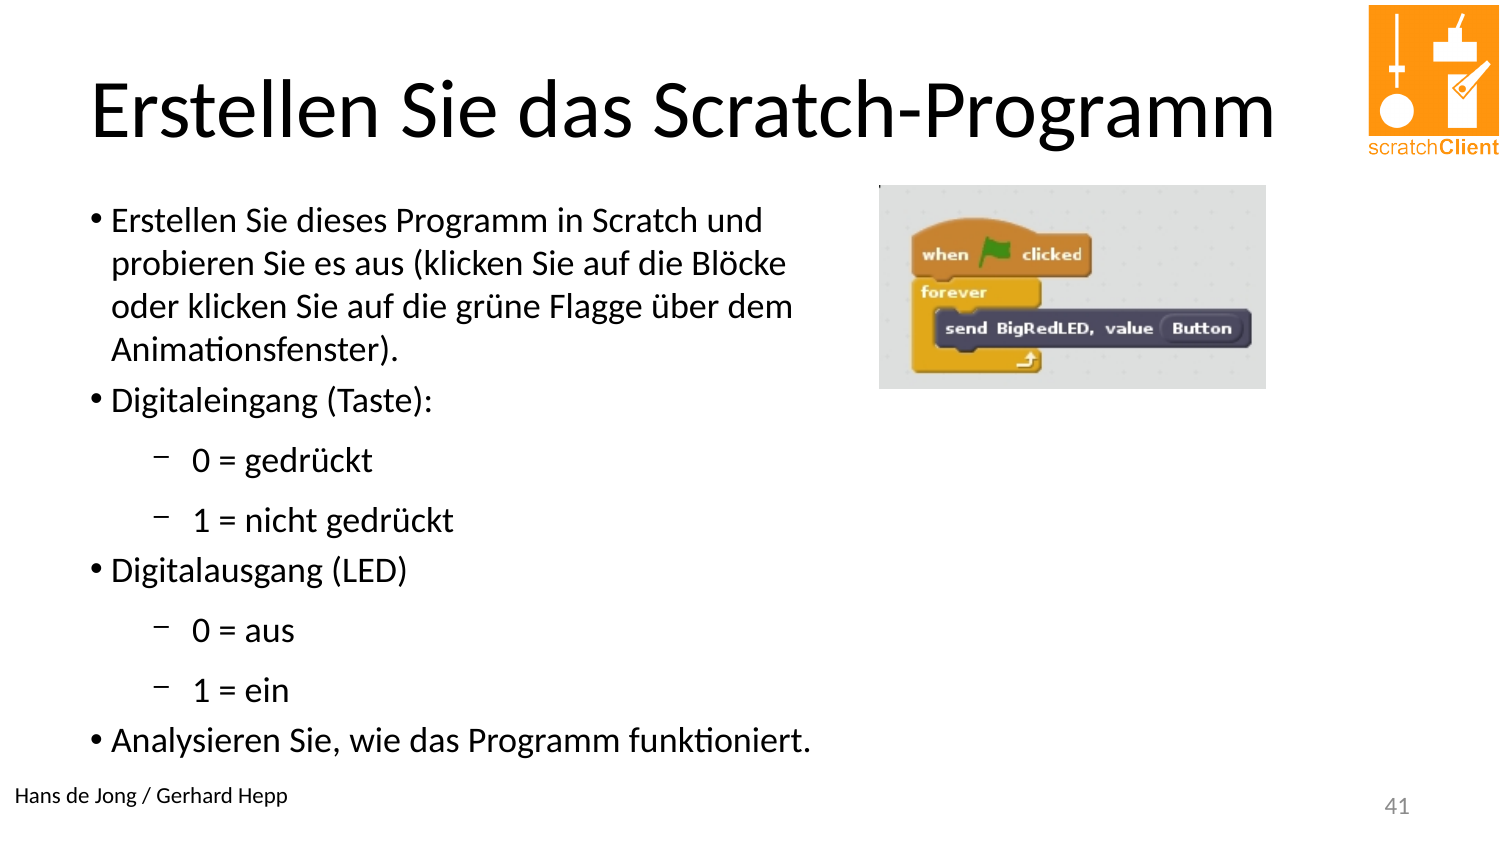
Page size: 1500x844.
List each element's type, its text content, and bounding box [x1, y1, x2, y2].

title Erstellen Sie das Scratch-Programm [75, 33, 1425, 175]
slide_number [1340, 782, 1425, 827]
picture [1366, 5, 1500, 160]
list Erstellen Sie dieses Programm in Scratch und probieren Sie es aus (klicken Sie auf die Blöcke oder klicken Sie auf die grüne Flagge über dem Animationsfenster). Digitaleingang (Taste): 0 = gedrückt 1 = nicht gedrückt Digitalausgang (LED) 0 = aus 1 = ein Analysieren Sie, wie das Programm funktioniert. [75, 188, 875, 769]
picture [879, 185, 1266, 389]
